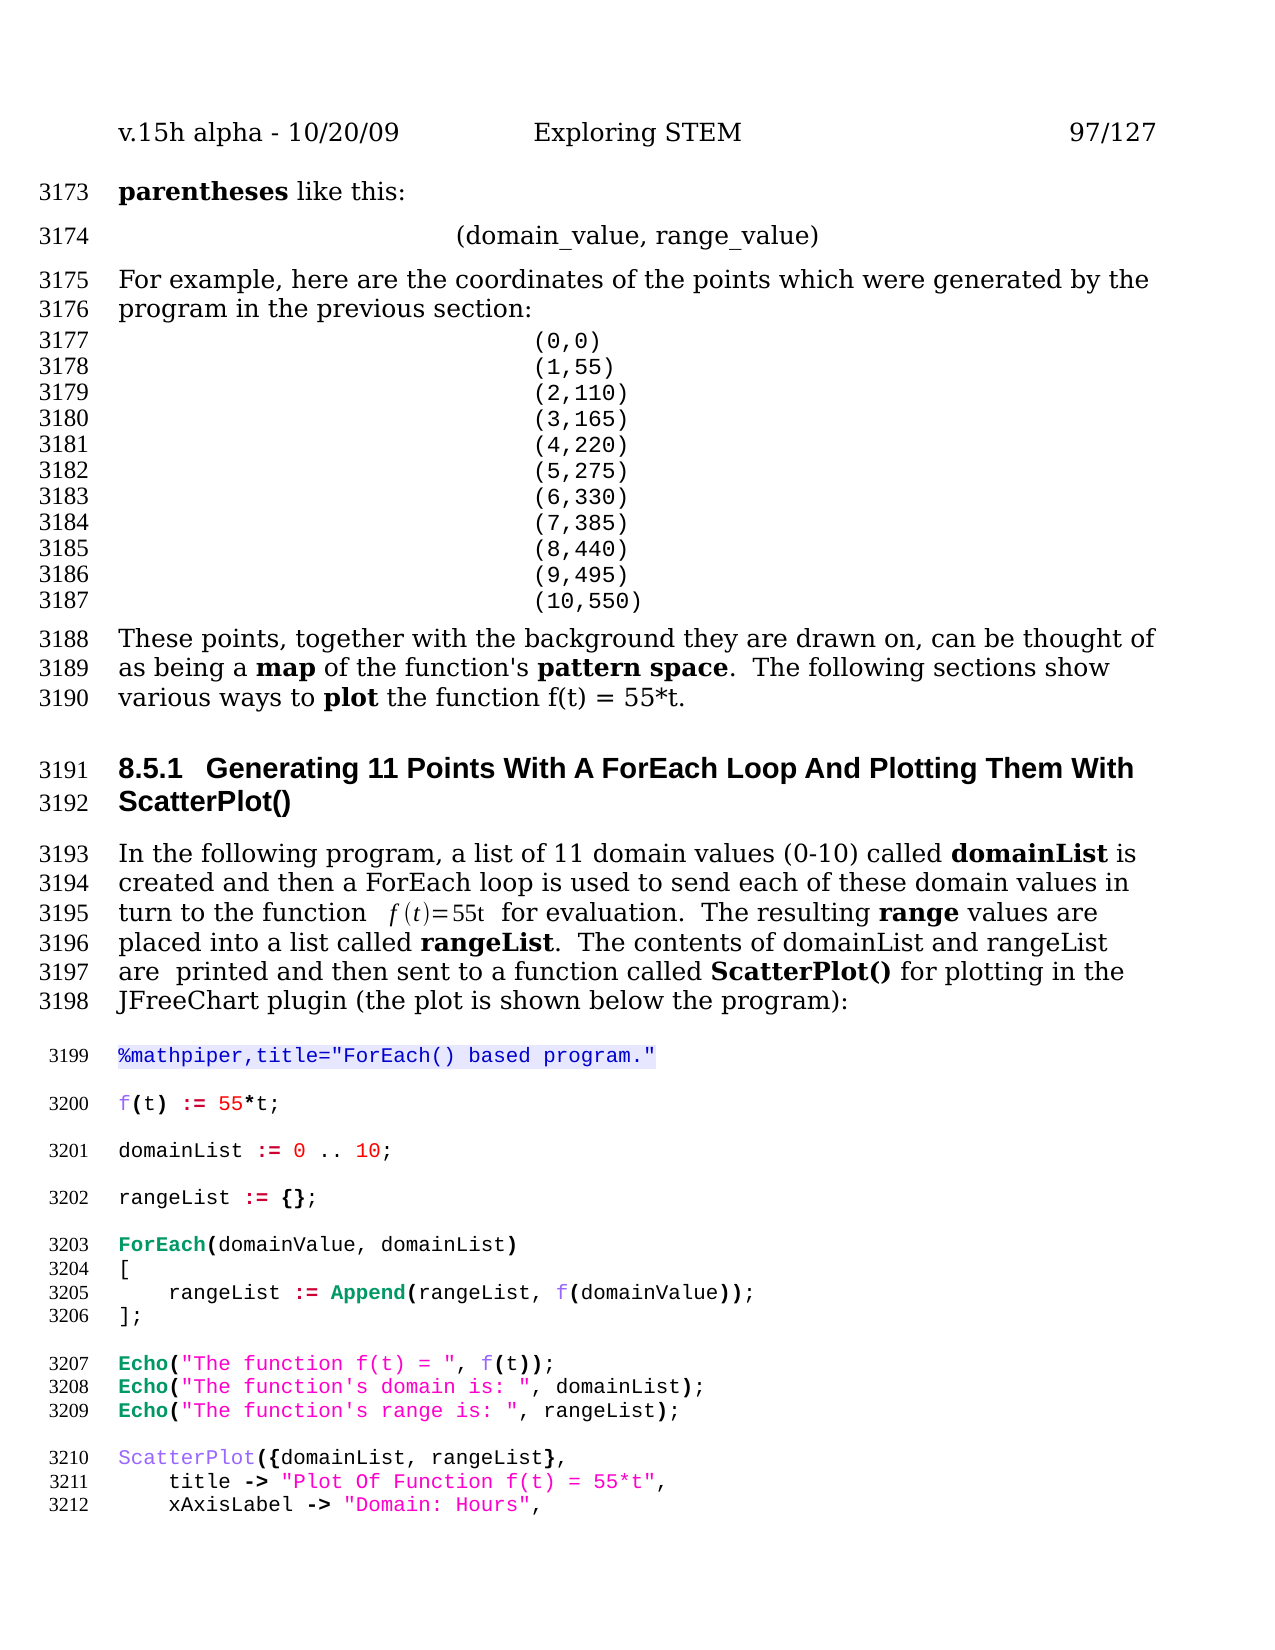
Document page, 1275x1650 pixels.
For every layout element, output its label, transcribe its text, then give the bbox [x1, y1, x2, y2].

text %mathpiper,title="ForEach() based program." [118, 1045, 1157, 1069]
text parentheses like this: [118, 177, 1157, 206]
text (1,55) [533, 356, 1157, 382]
text These points, together with the background they are drawn on, can be thought of as being a map of the function's pattern space. The following sections show various ways to plot the function f(t) = 55*t. [118, 624, 1157, 712]
text (4,220) [533, 433, 1157, 459]
text In the following program, a list of 11 domain values (0-10) called domainList is created and then a ForEach loop is used to send each of these domain values in turn to the functionfor evaluation. The resulting range values are placed into a list called rangeList. The contents of domainList and rangeList are printed and then sent to a function called ScatterPlot() for plotting in the JFreeChart plugin (the plot is shown below the program): [118, 839, 1157, 1016]
text For example, here are the coordinates of the points which were generated by the program in the previous section: [118, 265, 1157, 324]
text (8,440) [533, 537, 1157, 563]
text Echo("The function f(t) = ", f(t)); [118, 1353, 1157, 1376]
text (0,0) [533, 330, 1157, 356]
text rangeList := {}; [118, 1187, 1157, 1211]
text f(t) := 55*t; [118, 1092, 1157, 1116]
text ScatterPlot({domainList, rangeList}, [118, 1447, 1157, 1471]
text xAxisLabel -> "Domain: Hours", [118, 1494, 1157, 1518]
text (9,495) [533, 563, 1157, 589]
text (3,165) [533, 407, 1157, 433]
text (10,550) [533, 589, 1157, 615]
text (domain_value, range_value) [118, 221, 1157, 250]
text Echo("The function's range is: ", rangeList); [118, 1400, 1157, 1423]
text title -> "Plot Of Function f(t) = 55*t", [118, 1471, 1157, 1494]
text (7,385) [533, 511, 1157, 537]
text ]; [118, 1305, 1157, 1329]
text ForEach(domainValue, domainList) [118, 1234, 1157, 1258]
subtitle Generating 11 Points With A ForEach Loop And Plotting Them With ScatterPlot() [118, 751, 1157, 818]
text rangeList := Append(rangeList, f(domainValue)); [118, 1282, 1157, 1305]
text (6,330) [533, 485, 1157, 511]
text (2,110) [533, 382, 1157, 407]
text Echo("The function's domain is: ", domainList); [118, 1376, 1157, 1400]
text domainList := 0 .. 10; [118, 1140, 1157, 1163]
text [ [118, 1258, 1157, 1282]
text (5,275) [533, 459, 1157, 485]
